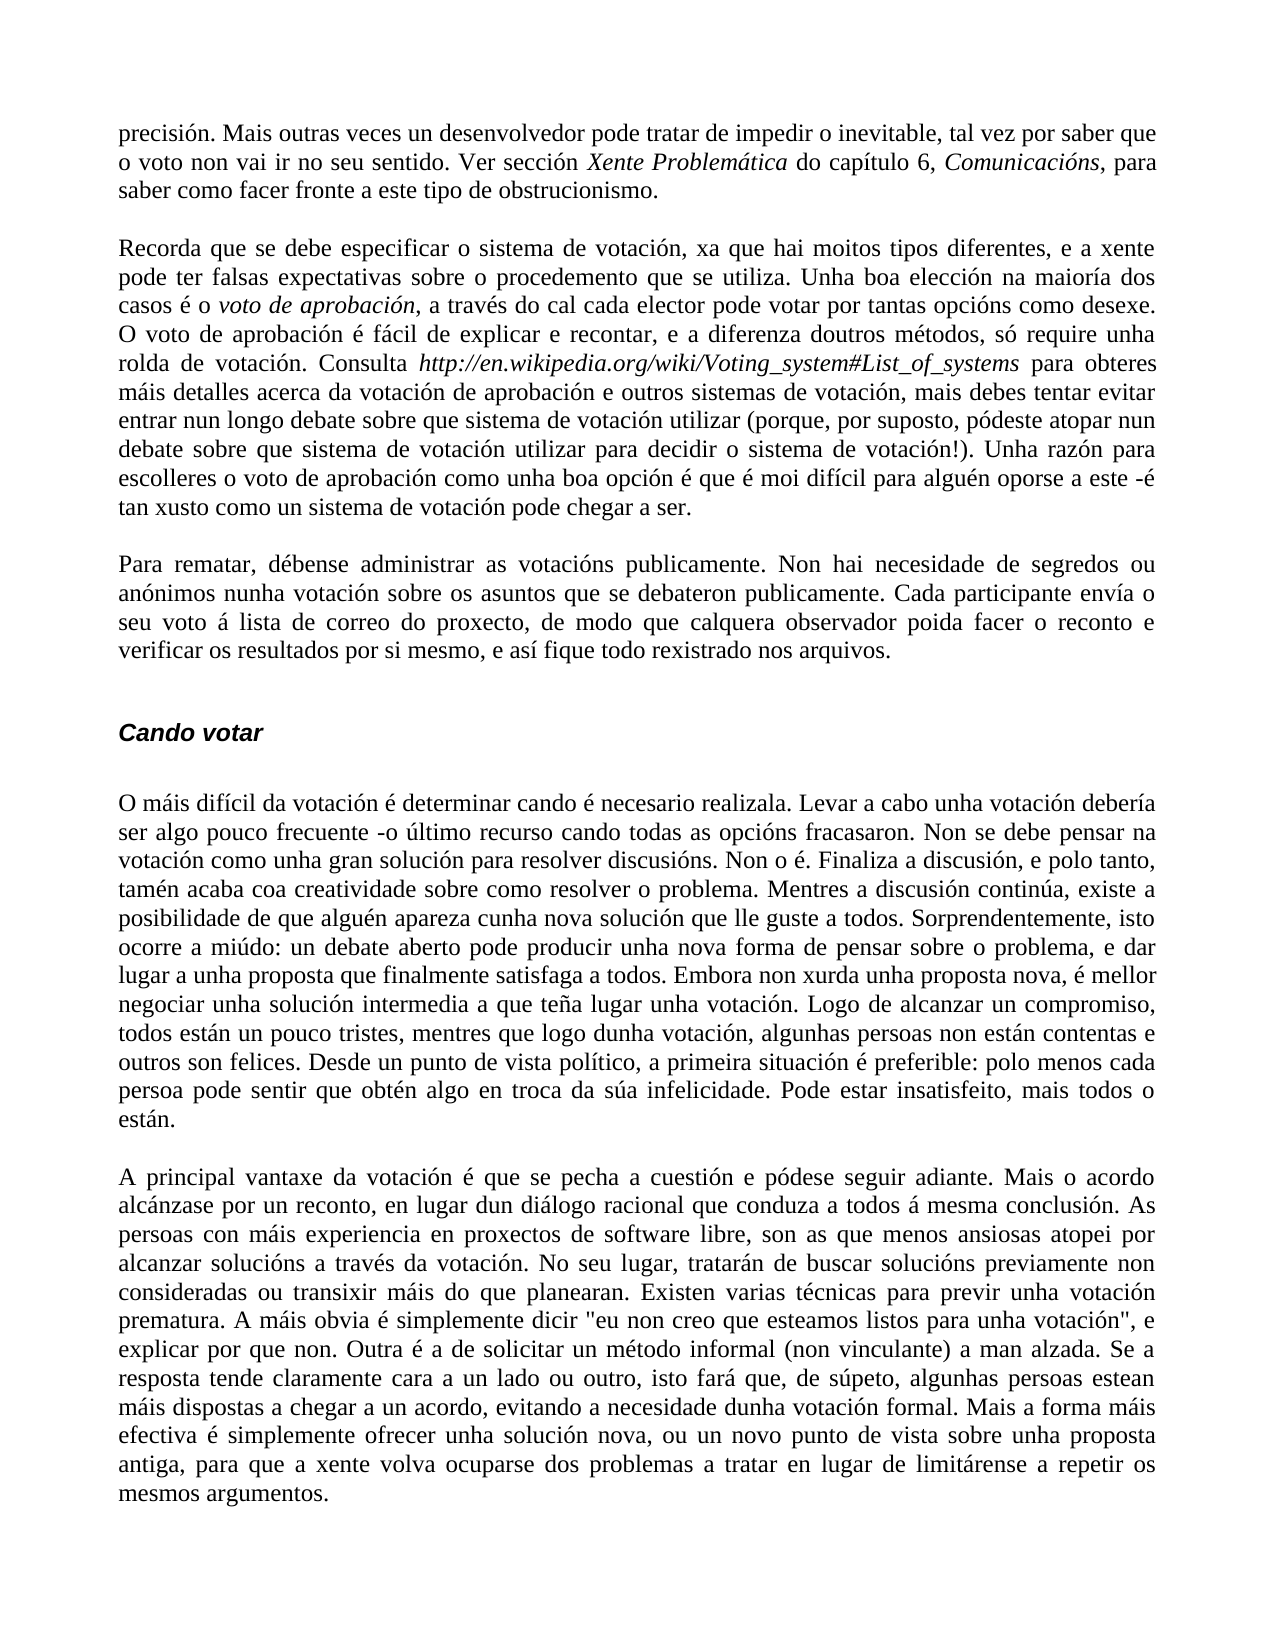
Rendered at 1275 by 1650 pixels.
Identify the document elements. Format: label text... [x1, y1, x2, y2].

text A principal vantaxe da votación é que se pecha a cuestión e pódese seguir adiante. Mais o acordo alcánzase por un reconto, en lugar dun diálogo racional que conduza a todos á mesma conclusión. As persoas con máis experiencia en proxectos de software libre, son as que menos ansiosas atopei por alcanzar solucións a través da votación. No seu lugar, tratarán de buscar solucións previamente non consideradas ou transixir máis do que planearan. Existen varias técnicas para previr unha votación prematura. A máis obvia é simplemente dicir "eu non creo que esteamos listos para unha votación", e explicar por que non. Outra é a de solicitar un método informal (non vinculante) a man alzada. Se a resposta tende claramente cara a un lado ou outro, isto fará que, de súpeto, algunhas persoas estean máis dispostas a chegar a un acordo, evitando a necesidade dunha votación formal. Mais a forma máis efectiva é simplemente ofrecer unha solución nova, ou un novo punto de vista sobre unha proposta antiga, para que a xente volva ocuparse dos problemas a tratar en lugar de limitárense a repetir os mesmos argumentos. [118, 1162, 1157, 1507]
text precisión. Mais outras veces un desenvolvedor pode tratar de impedir o inevitable, tal vez por saber que o voto non vai ir no seu sentido. Ver sección Xente Problemática do capítulo 6, Comunicacións, para saber como facer fronte a este tipo de obstrucionismo. [118, 118, 1157, 204]
subtitle Cando votar [118, 718, 1157, 747]
text Recorda que se debe especificar o sistema de votación, xa que hai moitos tipos diferentes, e a xente pode ter falsas expectativas sobre o procedemento que se utiliza. Unha boa elección na maioría dos casos é o voto de aprobación, a través do cal cada elector pode votar por tantas opcións como desexe. O voto de aprobación é fácil de explicar e recontar, e a diferenza doutros métodos, só require unha rolda de votación. Consulta http://en.wikipedia.org/wiki/Voting_system#List_of_systems para obteres máis detalles acerca da votación de aprobación e outros sistemas de votación, mais debes tentar evitar entrar nun longo debate sobre que sistema de votación utilizar (porque, por suposto, pódeste atopar nun debate sobre que sistema de votación utilizar para decidir o sistema de votación!). Unha razón para escolleres o voto de aprobación como unha boa opción é que é moi difícil para alguén oporse a este -é tan xusto como un sistema de votación pode chegar a ser. [118, 233, 1157, 521]
text O máis difícil da votación é determinar cando é necesario realizala. Levar a cabo unha votación debería ser algo pouco frecuente -o último recurso cando todas as opcións fracasaron. Non se debe pensar na votación como unha gran solución para resolver discusións. Non o é. Finaliza a discusión, e polo tanto, tamén acaba coa creatividade sobre como resolver o problema. Mentres a discusión continúa, existe a posibilidade de que alguén apareza cunha nova solución que lle guste a todos. Sorprendentemente, isto ocorre a miúdo: un debate aberto pode producir unha nova forma de pensar sobre o problema, e dar lugar a unha proposta que finalmente satisfaga a todos. Embora non xurda unha proposta nova, é mellor negociar unha solución intermedia a que teña lugar unha votación. Logo de alcanzar un compromiso, todos están un pouco tristes, mentres que logo dunha votación, algunhas persoas non están contentas e outros son felices. Desde un punto de vista político, a primeira situación é preferible: polo menos cada persoa pode sentir que obtén algo en troca da súa infelicidade. Pode estar insatisfeito, mais todos o están. [118, 788, 1157, 1133]
text Para rematar, débense administrar as votacións publicamente. Non hai necesidade de segredos ou anónimos nunha votación sobre os asuntos que se debateron publicamente. Cada participante envía o seu voto á lista de correo do proxecto, de modo que calquera observador poida facer o reconto e verificar os resultados por si mesmo, e así fique todo rexistrado nos arquivos. [118, 549, 1157, 664]
